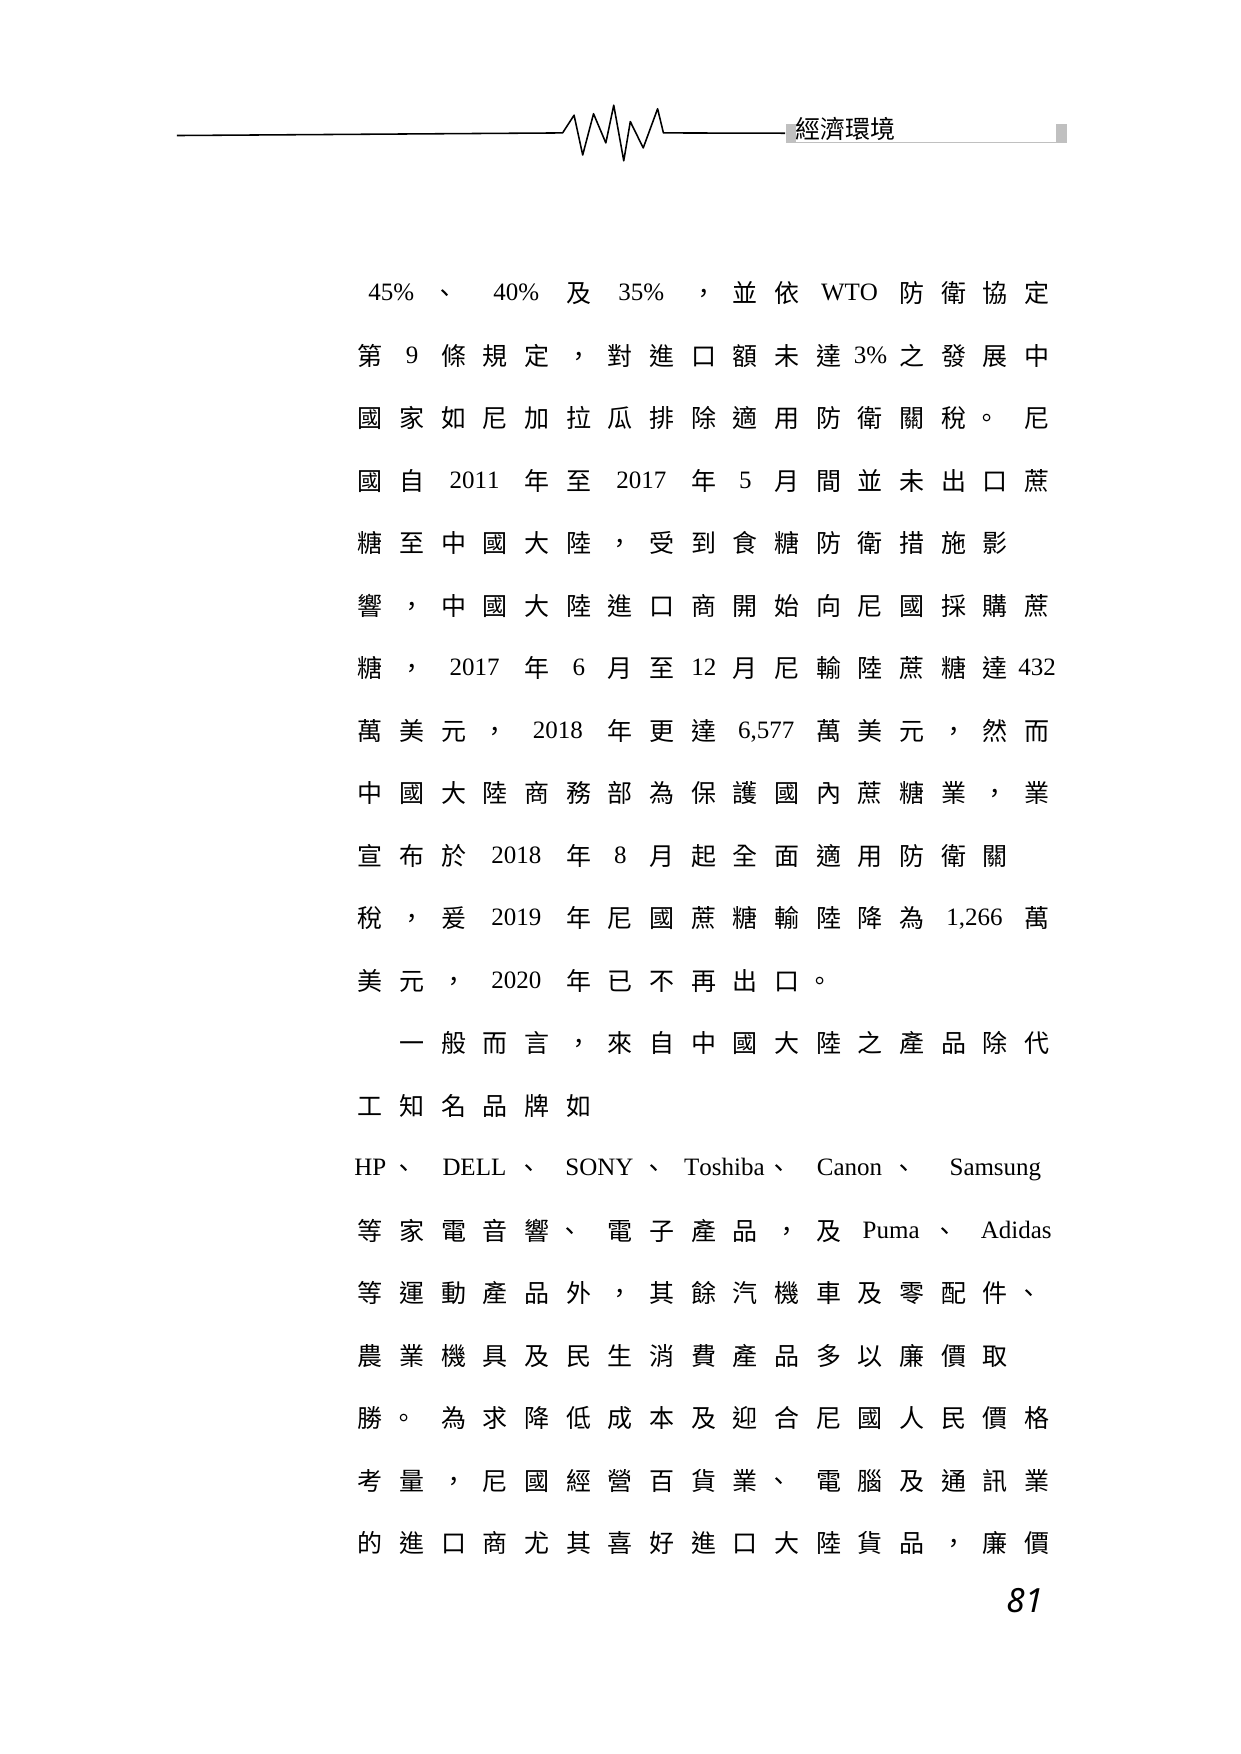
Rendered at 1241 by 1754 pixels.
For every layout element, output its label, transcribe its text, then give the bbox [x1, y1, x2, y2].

text 45%、40%及35%，並依WTO防衛協定第9條規定，對進口額未達3%之發展中國家如尼加拉瓜排除適用防衛關稅。尼國自2011年至2017年5月間並未出口蔗糖至中國大陸，受到食糖防衛措施影響，中國大陸進口商開始向尼國採購蔗糖，2017年6月至12月尼輸陸蔗糖達432萬美元，2018年更達6,577萬美元，然而中國大陸商務部為保護國內蔗糖業，業宣布於2018年8月起全面適用防衛關稅，爰2019年尼國蔗糖輸陸降為1,266萬美元，2020年已不再出口。 [330, 250, 1058, 1000]
text 一般而言，來自中國大陸之產品除代工知名品牌如HP、DELL、SONY、Toshiba、Canon、Samsung等家電音響、電子產品，及Puma、Adidas等運動產品外，其餘汽機車及零配件、農業機具及民生消費產品多以廉價取勝。為求降低成本及迎合尼國人民價格考量，尼國經營百貨業、電腦及通訊業的進口商尤其喜好進口大陸貨品，廉價 [330, 1000, 1058, 1563]
